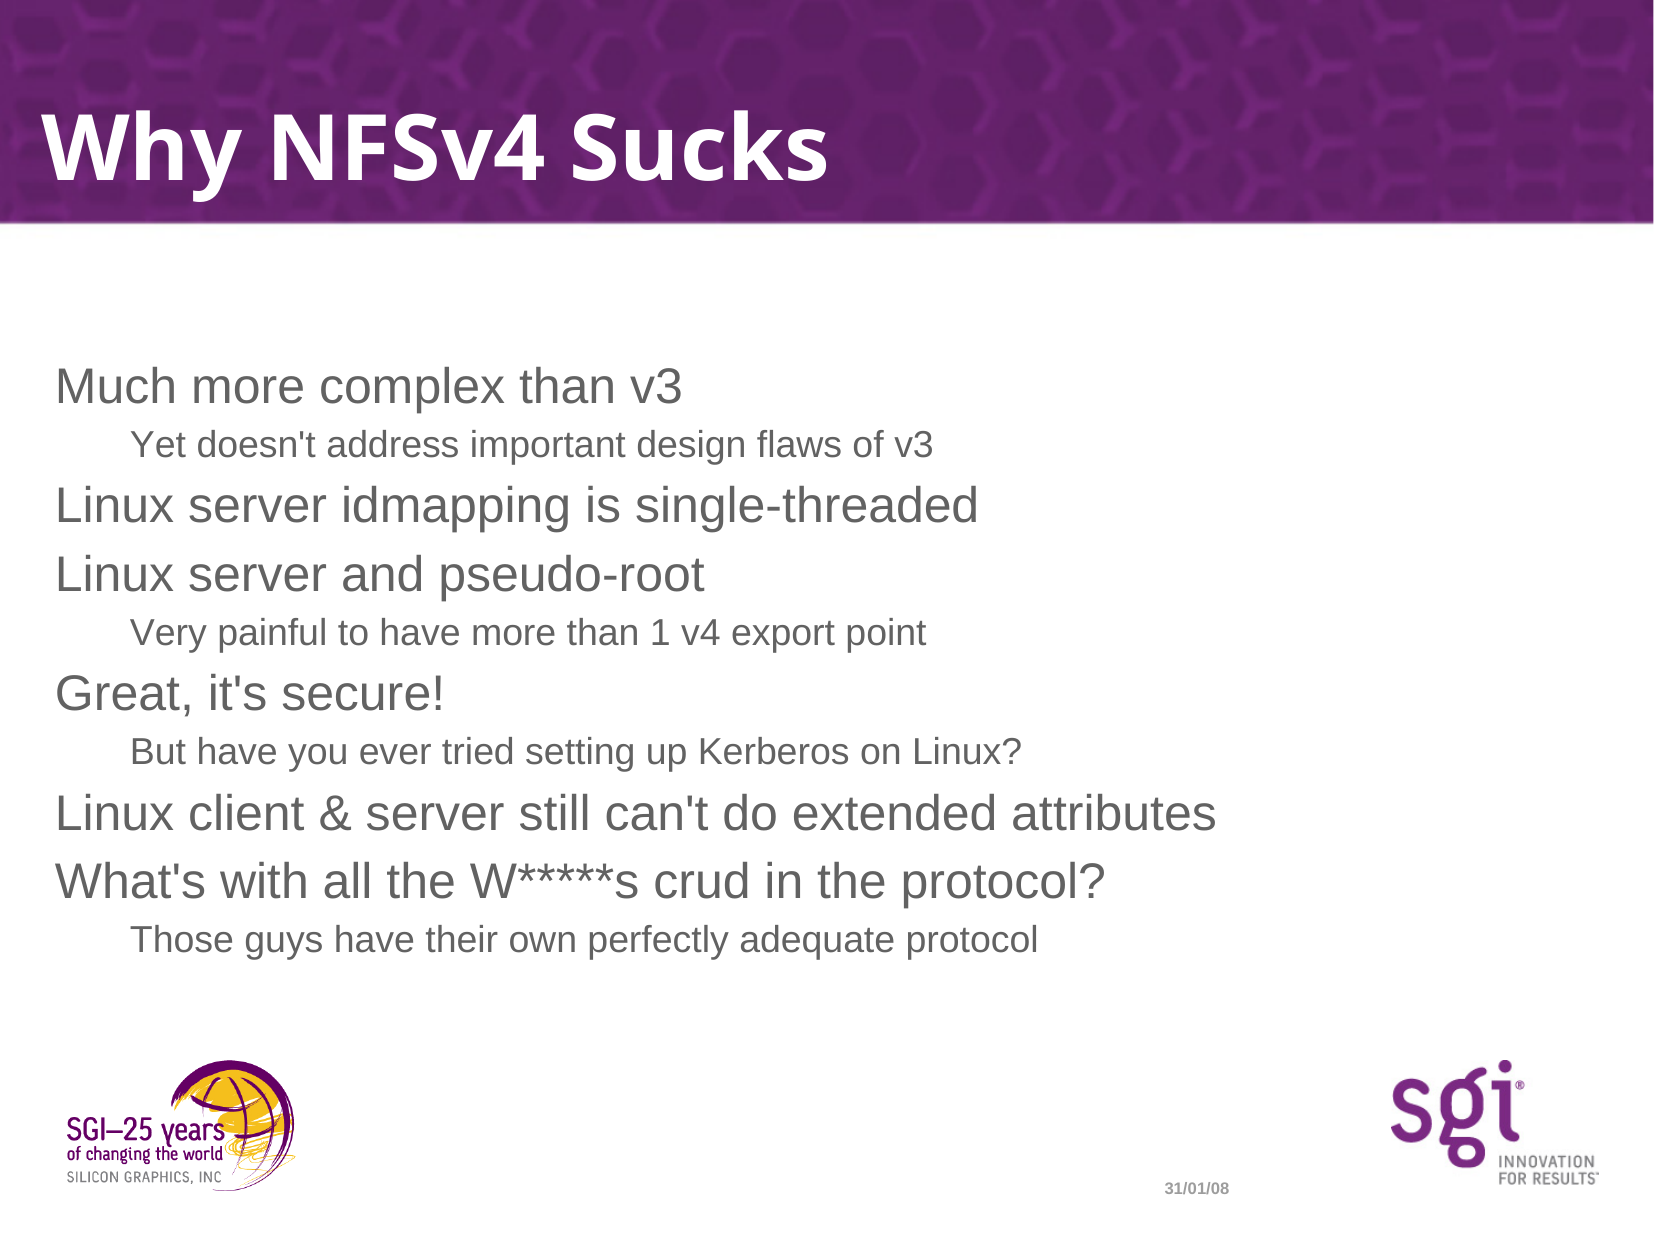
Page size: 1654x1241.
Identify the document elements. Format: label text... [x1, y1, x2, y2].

list Much more complex than v3 Yet doesn't address important design flaws of v3 Linux server idmapping is single-threaded Linux server and pseudo-root Very painful to have more than 1 v4 export point Great, it's secure! But have you ever tried setting up Kerberos on Linux? Linux client & server still can't do extended attributes What's with all the W*****s crud in the protocol? Those guys have their own perfectly adequate protocol [55, 358, 1461, 1016]
title Why NFSv4 Sucks [41, 48, 1447, 241]
picture [0, 0, 1654, 1194]
